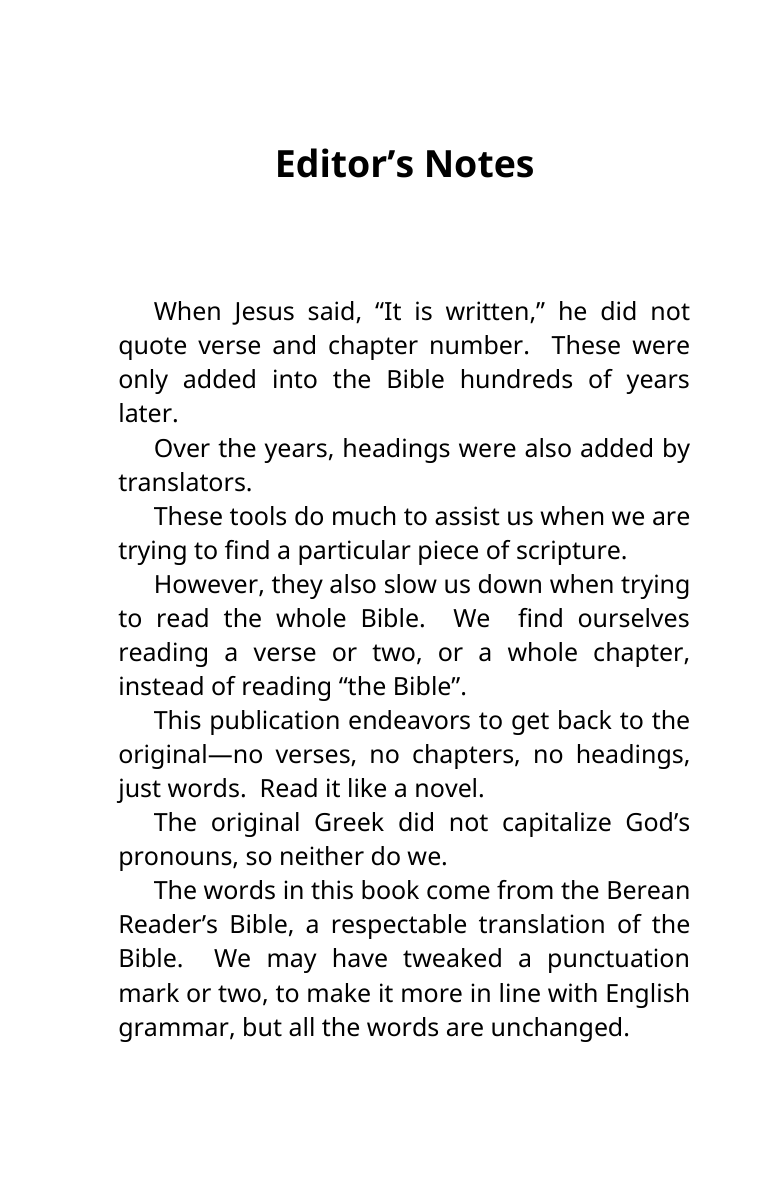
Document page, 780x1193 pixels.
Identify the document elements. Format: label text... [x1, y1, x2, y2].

subtitle Editor’s Notes [118, 137, 691, 188]
text When Jesus said, “It is written,” he did not quote verse and chapter number. These were only added into the Bible hundreds of years later. [118, 294, 691, 430]
text However, they also slow us down when trying to read the whole Bible. We find ourselves reading a verse or two, or a whole chapter, instead of reading “the Bible”. [118, 566, 691, 703]
text The original Greek did not capitalize God’s pronouns, so neither do we. [118, 805, 691, 873]
text This publication endeavors to get back to the original—no verses, no chapters, no headings, just words. Read it like a novel. [118, 703, 691, 805]
text These tools do much to assist us when we are trying to find a particular piece of scripture. [118, 498, 691, 566]
text The words in this book come from the Berean Reader’s Bible, a respectable translation of the Bible. We may have tweaked a punctuation mark or two, to make it more in line with English grammar, but all the words are unchanged. [118, 873, 691, 1043]
text Over the years, headings were also added by translators. [118, 430, 691, 498]
